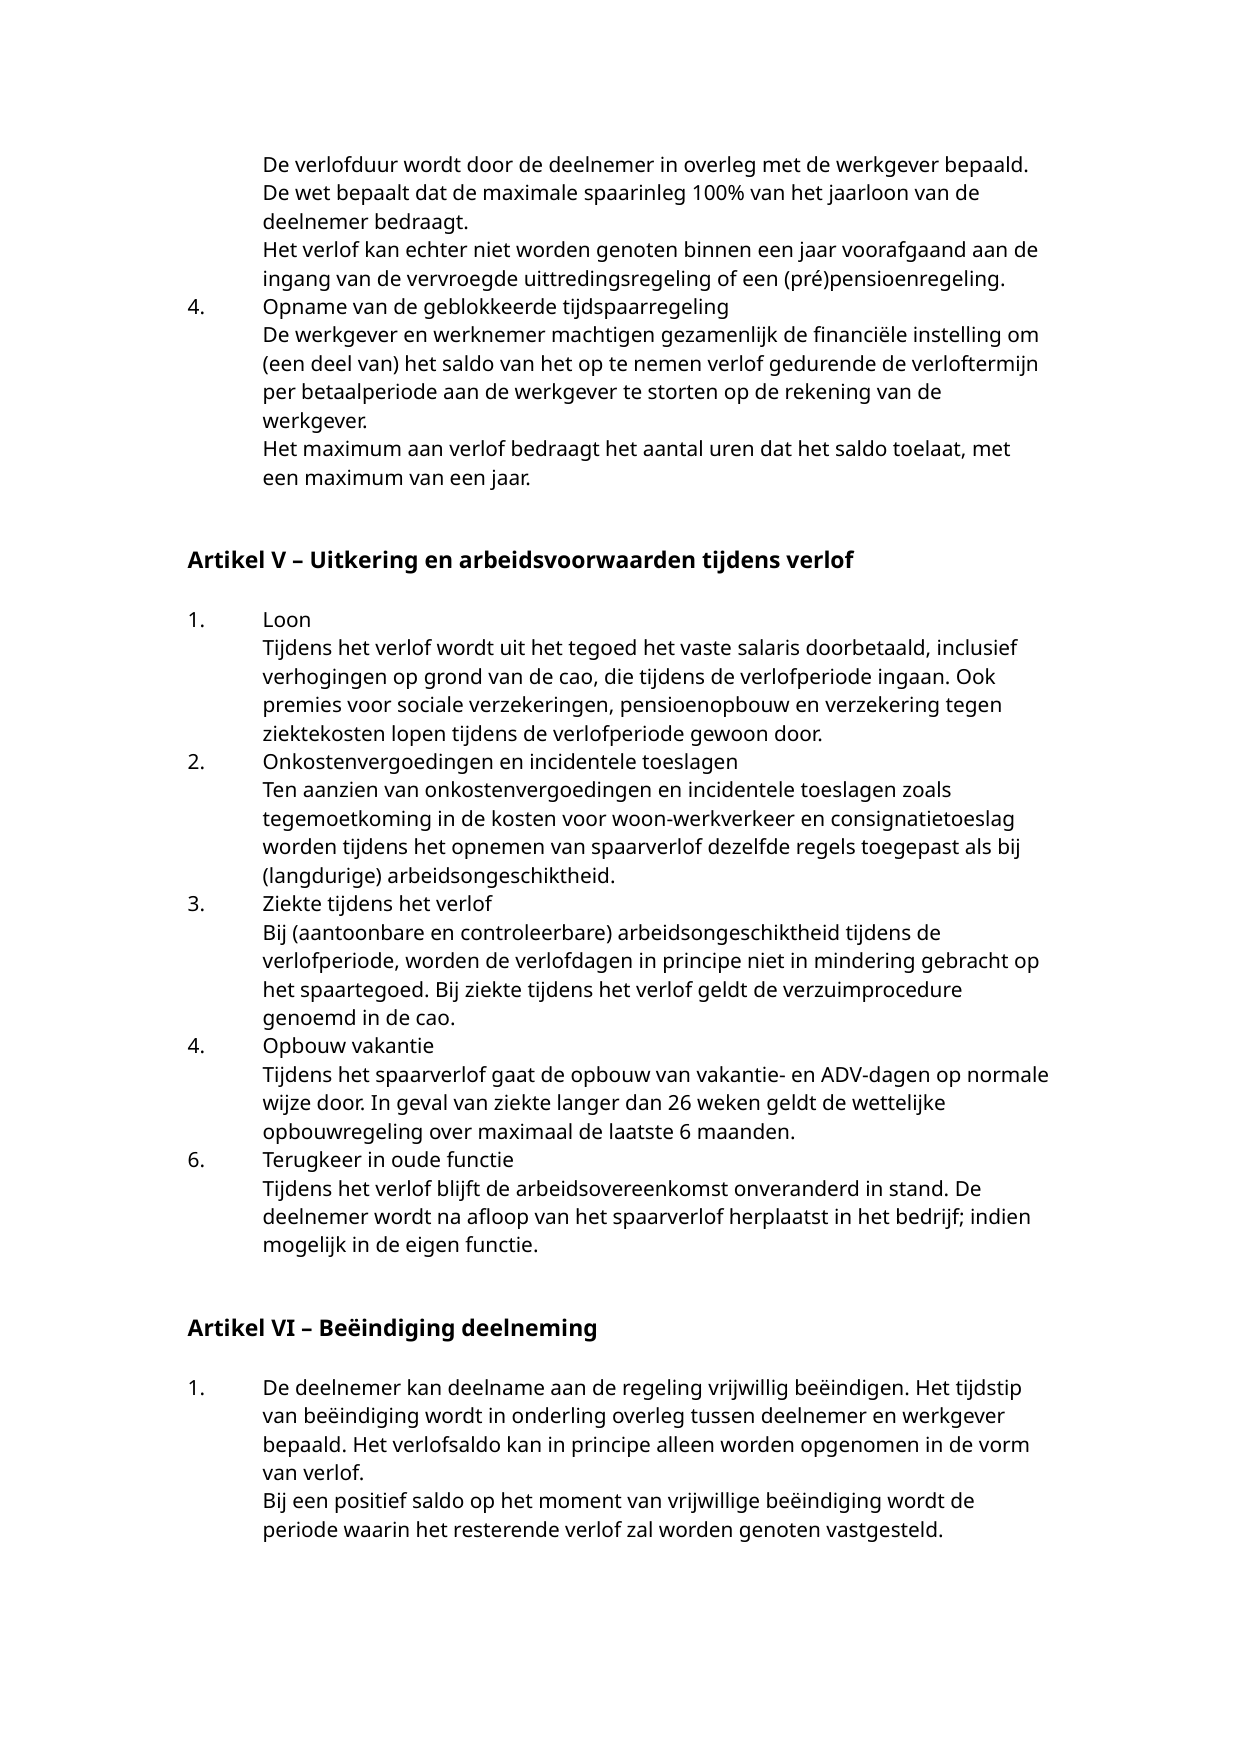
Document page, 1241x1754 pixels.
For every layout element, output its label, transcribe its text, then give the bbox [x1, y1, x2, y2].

list Ten aanzien van onkostenvergoedingen en incidentele toeslagen zoals tegemoetkoming in de kosten voor woon-werkverkeer en consignatietoeslag worden tijdens het opnemen van spaarverlof dezelfde regels toegepast als bij (langdurige) arbeidsongeschiktheid. [187, 776, 1053, 889]
list Loon [187, 605, 1053, 633]
list Ziekte tijdens het verlof [187, 889, 1053, 918]
list De werkgever en werknemer machtigen gezamenlijk de financiële instelling om (een deel van) het saldo van het op te nemen verlof gedurende de verloftermijn per betaalperiode aan de werkgever te storten op de rekening van de werkgever. [187, 321, 1053, 434]
list Tijdens het verlof blijft de arbeidsovereenkomst onveranderd in stand. De deelnemer wordt na afloop van het spaarverlof herplaatst in het bedrijf; indien mogelijk in de eigen functie. [187, 1174, 1053, 1259]
list Opbouw vakantie [187, 1032, 1053, 1060]
list Bij (aantoonbare en controleerbare) arbeidsongeschiktheid tijdens de verlofperiode, worden de verlofdagen in principe niet in mindering gebracht op het spaartegoed. Bij ziekte tijdens het verlof geldt de verzuimprocedure genoemd in de cao. [187, 918, 1053, 1032]
list Bij een positief saldo op het moment van vrijwillige beëindiging wordt de periode waarin het resterende verlof zal worden genoten vastgesteld. [187, 1487, 1053, 1543]
list Onkostenvergoedingen en incidentele toeslagen [187, 747, 1053, 776]
list De verlofduur wordt door de deelnemer in overleg met de werkgever bepaald. De wet bepaalt dat de maximale spaarinleg 100% van het jaarloon van de deelnemer bedraagt. [187, 150, 1053, 235]
list Het maximum aan verlof bedraagt het aantal uren dat het saldo toelaat, met een maximum van een jaar. [187, 434, 1053, 491]
list Tijdens het spaarverlof gaat de opbouw van vakantie- en ADV-dagen op normale wijze door. In geval van ziekte langer dan 26 weken geldt de wettelijke opbouwregeling over maximaal de laatste 6 maanden. [187, 1060, 1053, 1145]
list Het verlof kan echter niet worden genoten binnen een jaar voorafgaand aan de ingang van de vervroegde uittredingsregeling of een (pré)pensioenregeling. [187, 235, 1053, 292]
subtitle Artikel V – Uitkering en arbeidsvoorwaarden tijdens verlof [187, 544, 1053, 575]
subtitle Artikel VI – Beëindiging deelneming [187, 1312, 1053, 1343]
list Tijdens het verlof wordt uit het tegoed het vaste salaris doorbetaald, inclusief verhogingen op grond van de cao, die tijdens de verlofperiode ingaan. Ook premies voor sociale verzekeringen, pensioenopbouw en verzekering tegen ziektekosten lopen tijdens de verlofperiode gewoon door. [187, 633, 1053, 747]
list De deelnemer kan deelname aan de regeling vrijwillig beëindigen. Het tijdstip van beëindiging wordt in onderling overleg tussen deelnemer en werkgever bepaald. Het verlofsaldo kan in principe alleen worden opgenomen in de vorm van verlof. [187, 1373, 1053, 1487]
list Opname van de geblokkeerde tijdspaarregeling [187, 292, 1053, 321]
list Terugkeer in oude functie [187, 1145, 1053, 1174]
